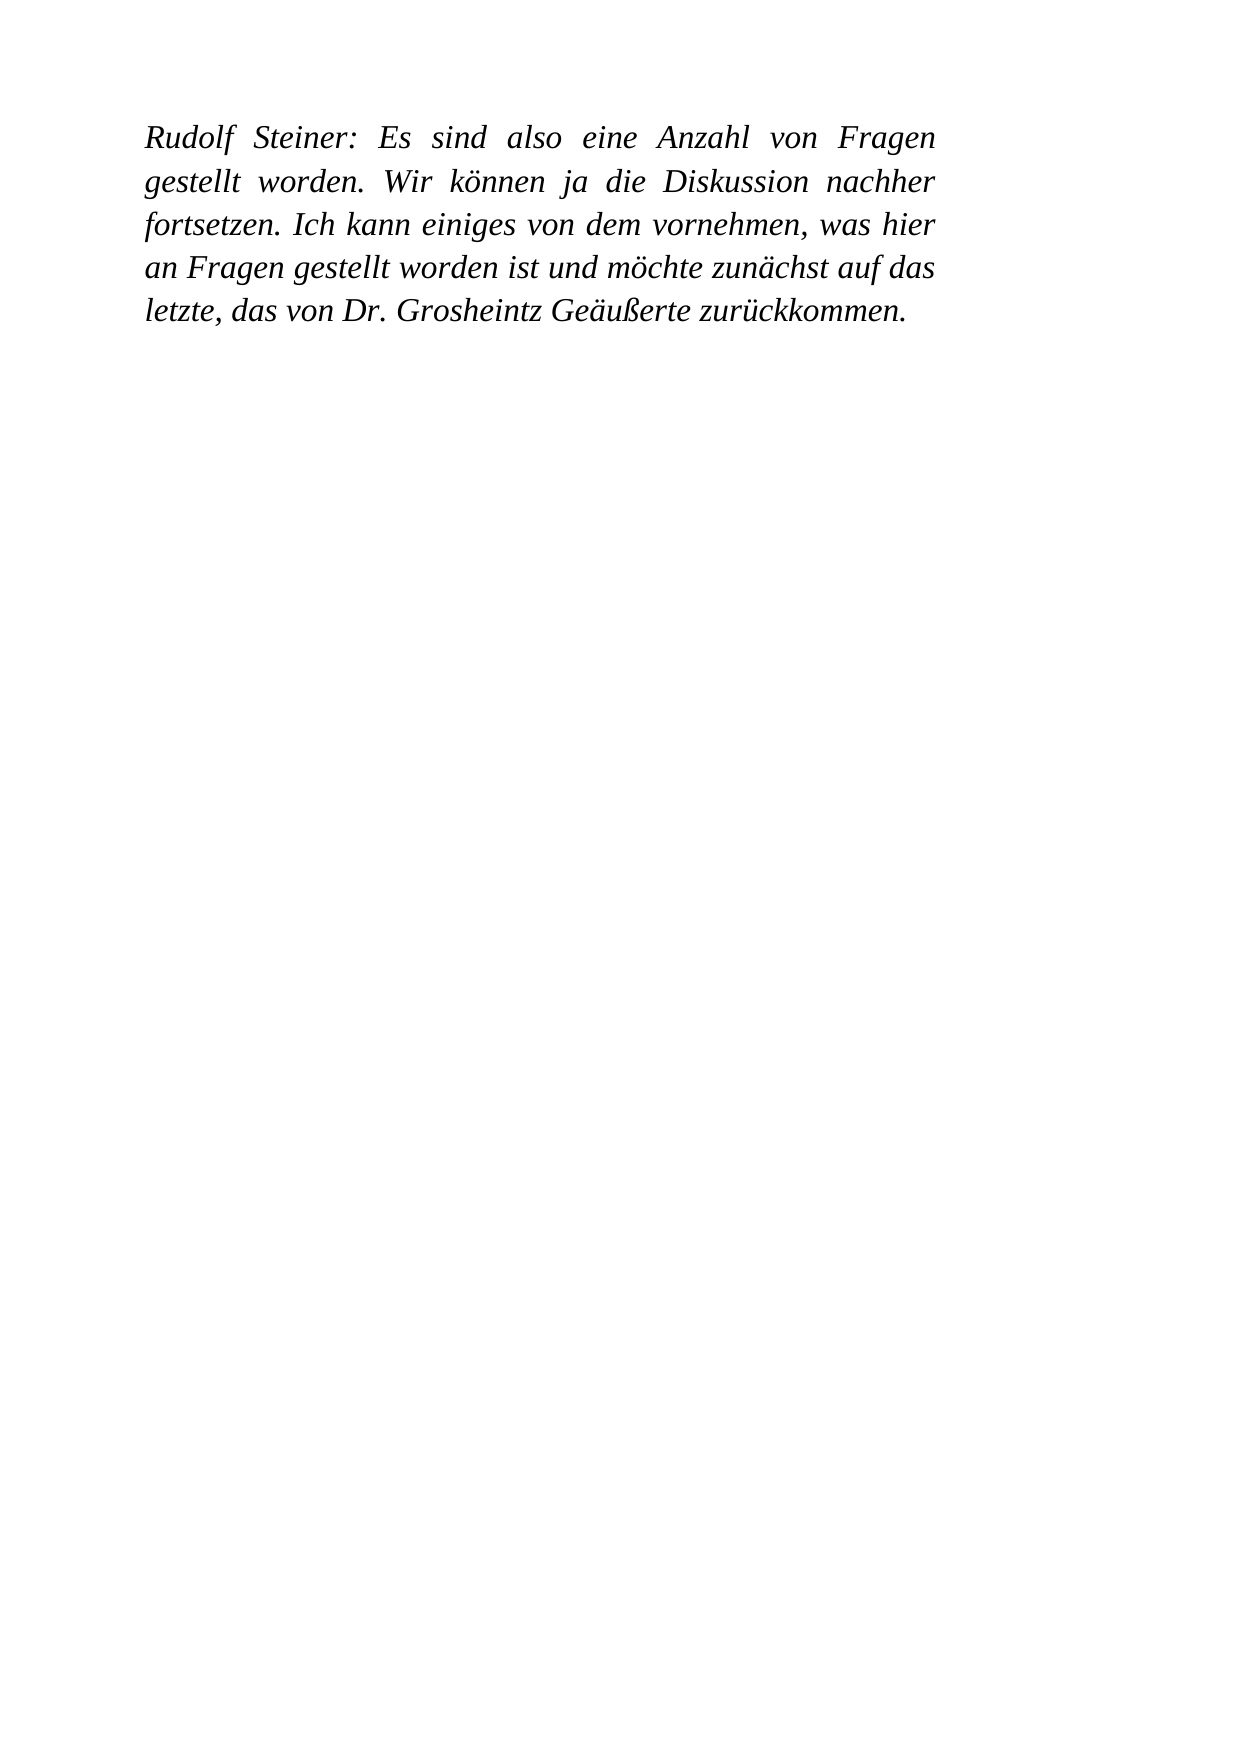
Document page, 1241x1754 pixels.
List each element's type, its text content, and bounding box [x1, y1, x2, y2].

text Rudolf Steiner: Es sind also eine Anzahl von Fragen gestellt worden. Wir können ja die Diskussion nachher fortsetzen. Ich kann einiges von dem vornehmen, was hier an Fragen gestellt worden ist und möchte zunächst auf das letzte, das von Dr. Grosheintz Geäußerte zurückkommen. [144, 118, 939, 329]
